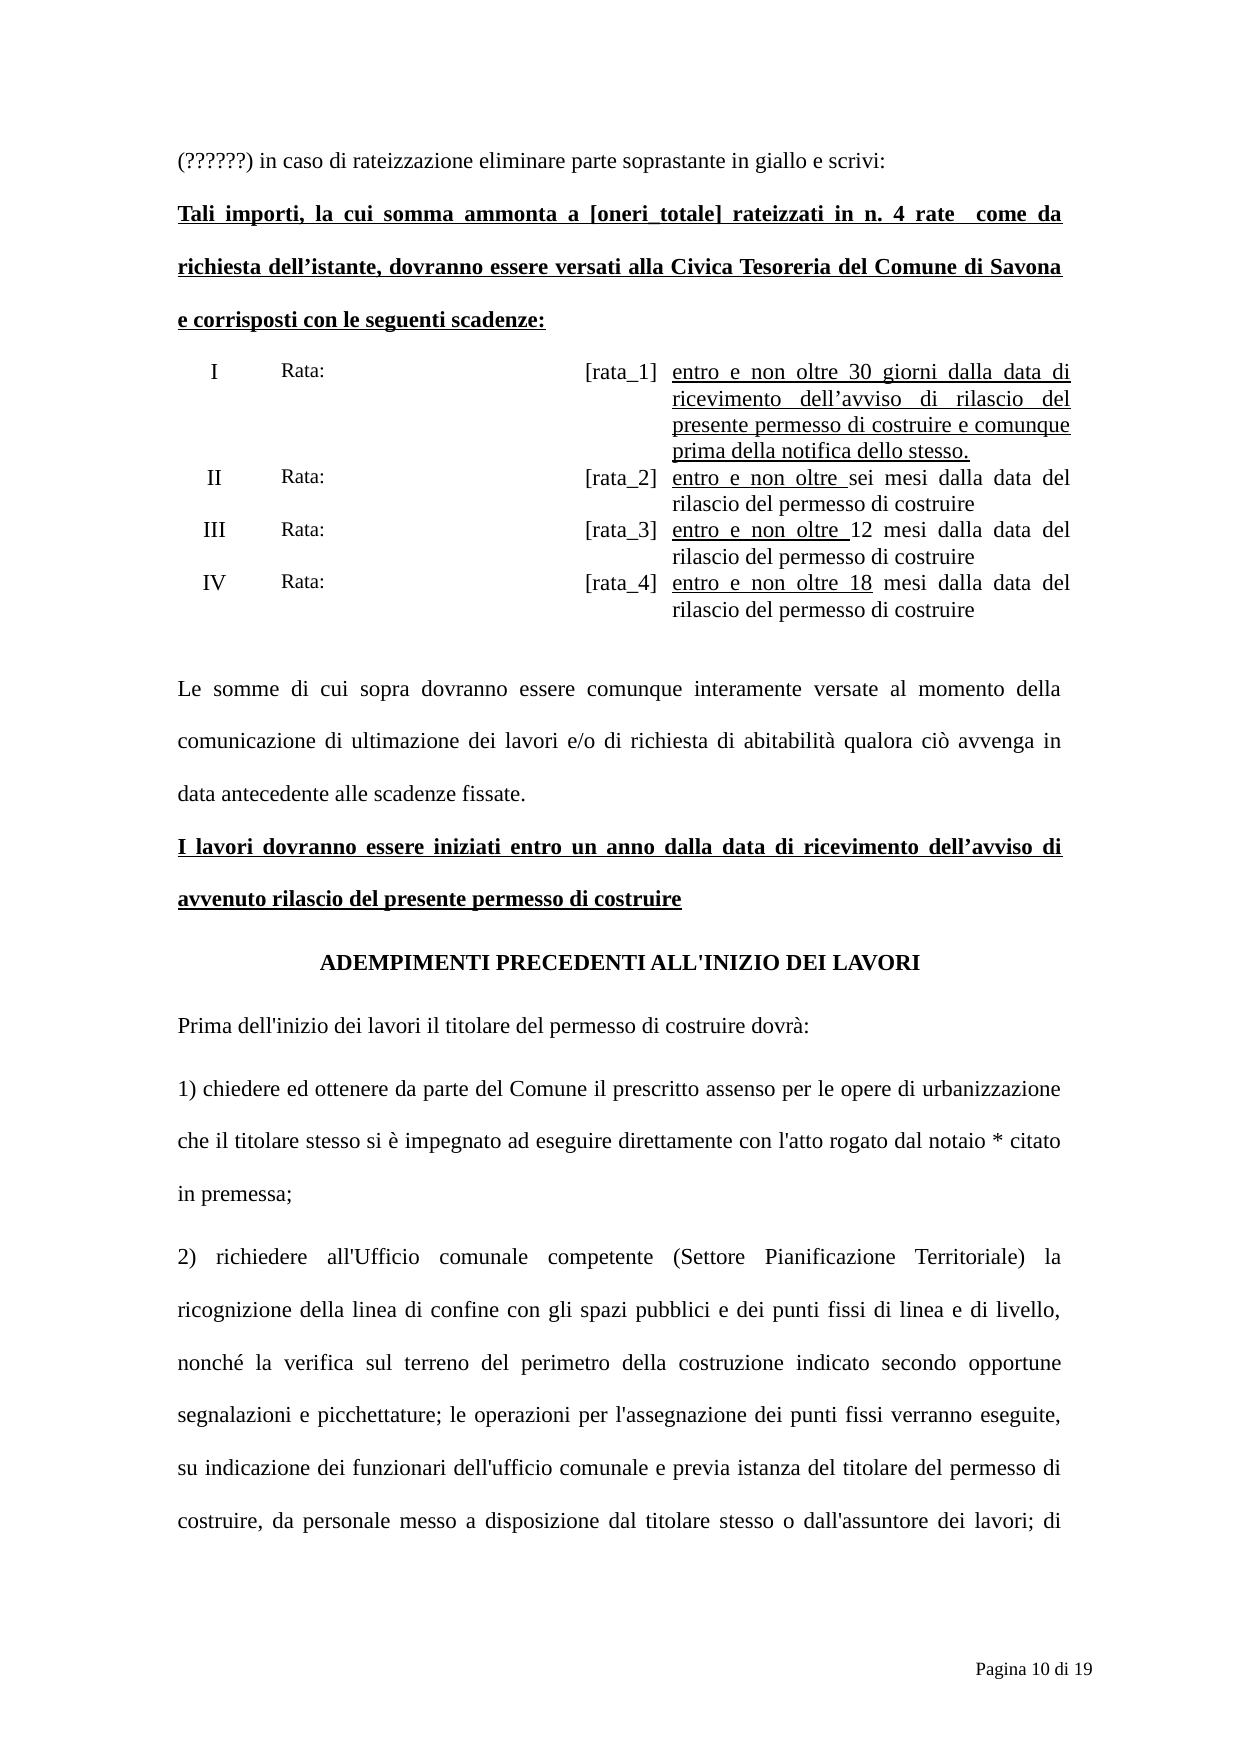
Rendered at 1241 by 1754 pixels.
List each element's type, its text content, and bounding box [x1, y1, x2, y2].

table_cell [rata_4] [355, 569, 664, 622]
table_cell entro e non oltre 18 mesi dalla data del rilascio del permesso di costruire [665, 569, 1078, 622]
table_cell entro e non oltre sei mesi dalla data del rilascio del permesso di costruire [665, 464, 1078, 517]
table_header [rata_1] [355, 359, 664, 464]
table_header I [177, 359, 251, 464]
text e corrisposti con le seguenti scadenze: [177, 277, 1063, 332]
table_cell IV [177, 569, 251, 622]
text Prima dell'inizio dei lavori il titolare del permesso di costruire dovrà: [177, 1012, 1063, 1038]
text Tali importi, la cui somma ammonta a [oneri_totale] rateizzati in n. 4 rate come da [177, 200, 1063, 223]
table_cell [rata_3] [355, 517, 664, 569]
text Le somme di cui sopra dovranno essere comunque interamente versate al momento della comunicazione di ultimazione dei lavori e/o di richiesta di abitabilità qualora ciò avvenga in data antecedente alle scadenze fissate. [177, 675, 1063, 806]
text 2) richiedere all'Ufficio comunale competente (Settore Pianificazione Territoriale) la ricognizione della linea di confine con gli spazi pubblici e dei punti fissi di linea e di livello, nonché la verifica sul terreno del perimetro della costruzione indicato secondo opportune segnalazioni e picchettature; le operazioni per l'assegnazione dei punti fissi verranno eseguite, su indicazione dei funzionari dell'ufficio comunale e previa istanza del titolare del permesso di costruire, da personale messo a disposizione dal titolare stesso o dall'assuntore dei lavori; di [177, 1243, 1063, 1533]
table_cell entro e non oltre 12 mesi dalla data del rilascio del permesso di costruire [665, 517, 1078, 569]
table_cell Rata: [251, 464, 354, 517]
table_cell Rata: [251, 517, 354, 569]
table_header Rata: [251, 359, 354, 464]
table_cell Rata: [251, 569, 354, 622]
table_cell III [177, 517, 251, 569]
table_cell II [177, 464, 251, 517]
table_cell [rata_2] [355, 464, 664, 517]
text ADEMPIMENTI PRECEDENTI ALL'INIZIO DEI LAVORI [177, 949, 1063, 975]
text (??????) in caso di rateizzazione eliminare parte soprastante in giallo e scrivi: [177, 148, 1063, 174]
text I lavori dovranno essere iniziati entro un anno dalla data di ricevimento dell’avviso di [177, 833, 1063, 856]
text avvenuto rilascio del presente permesso di costruire [177, 857, 1063, 912]
table_header entro e non oltre 30 giorni dalla data di ricevimento dell’avviso di rilascio del presente permesso di costruire e comunque prima della notifica dello stesso. [665, 359, 1078, 464]
text 1) chiedere ed ottenere da parte del Comune il prescritto assenso per le opere di urbanizzazione che il titolare stesso si è impegnato ad eseguire direttamente con l'atto rogato dal notaio * citato in premessa; [177, 1075, 1063, 1207]
text richiesta dell’istante, dovranno essere versati alla Civica Tesoreria del Comune di Savona [177, 224, 1063, 276]
